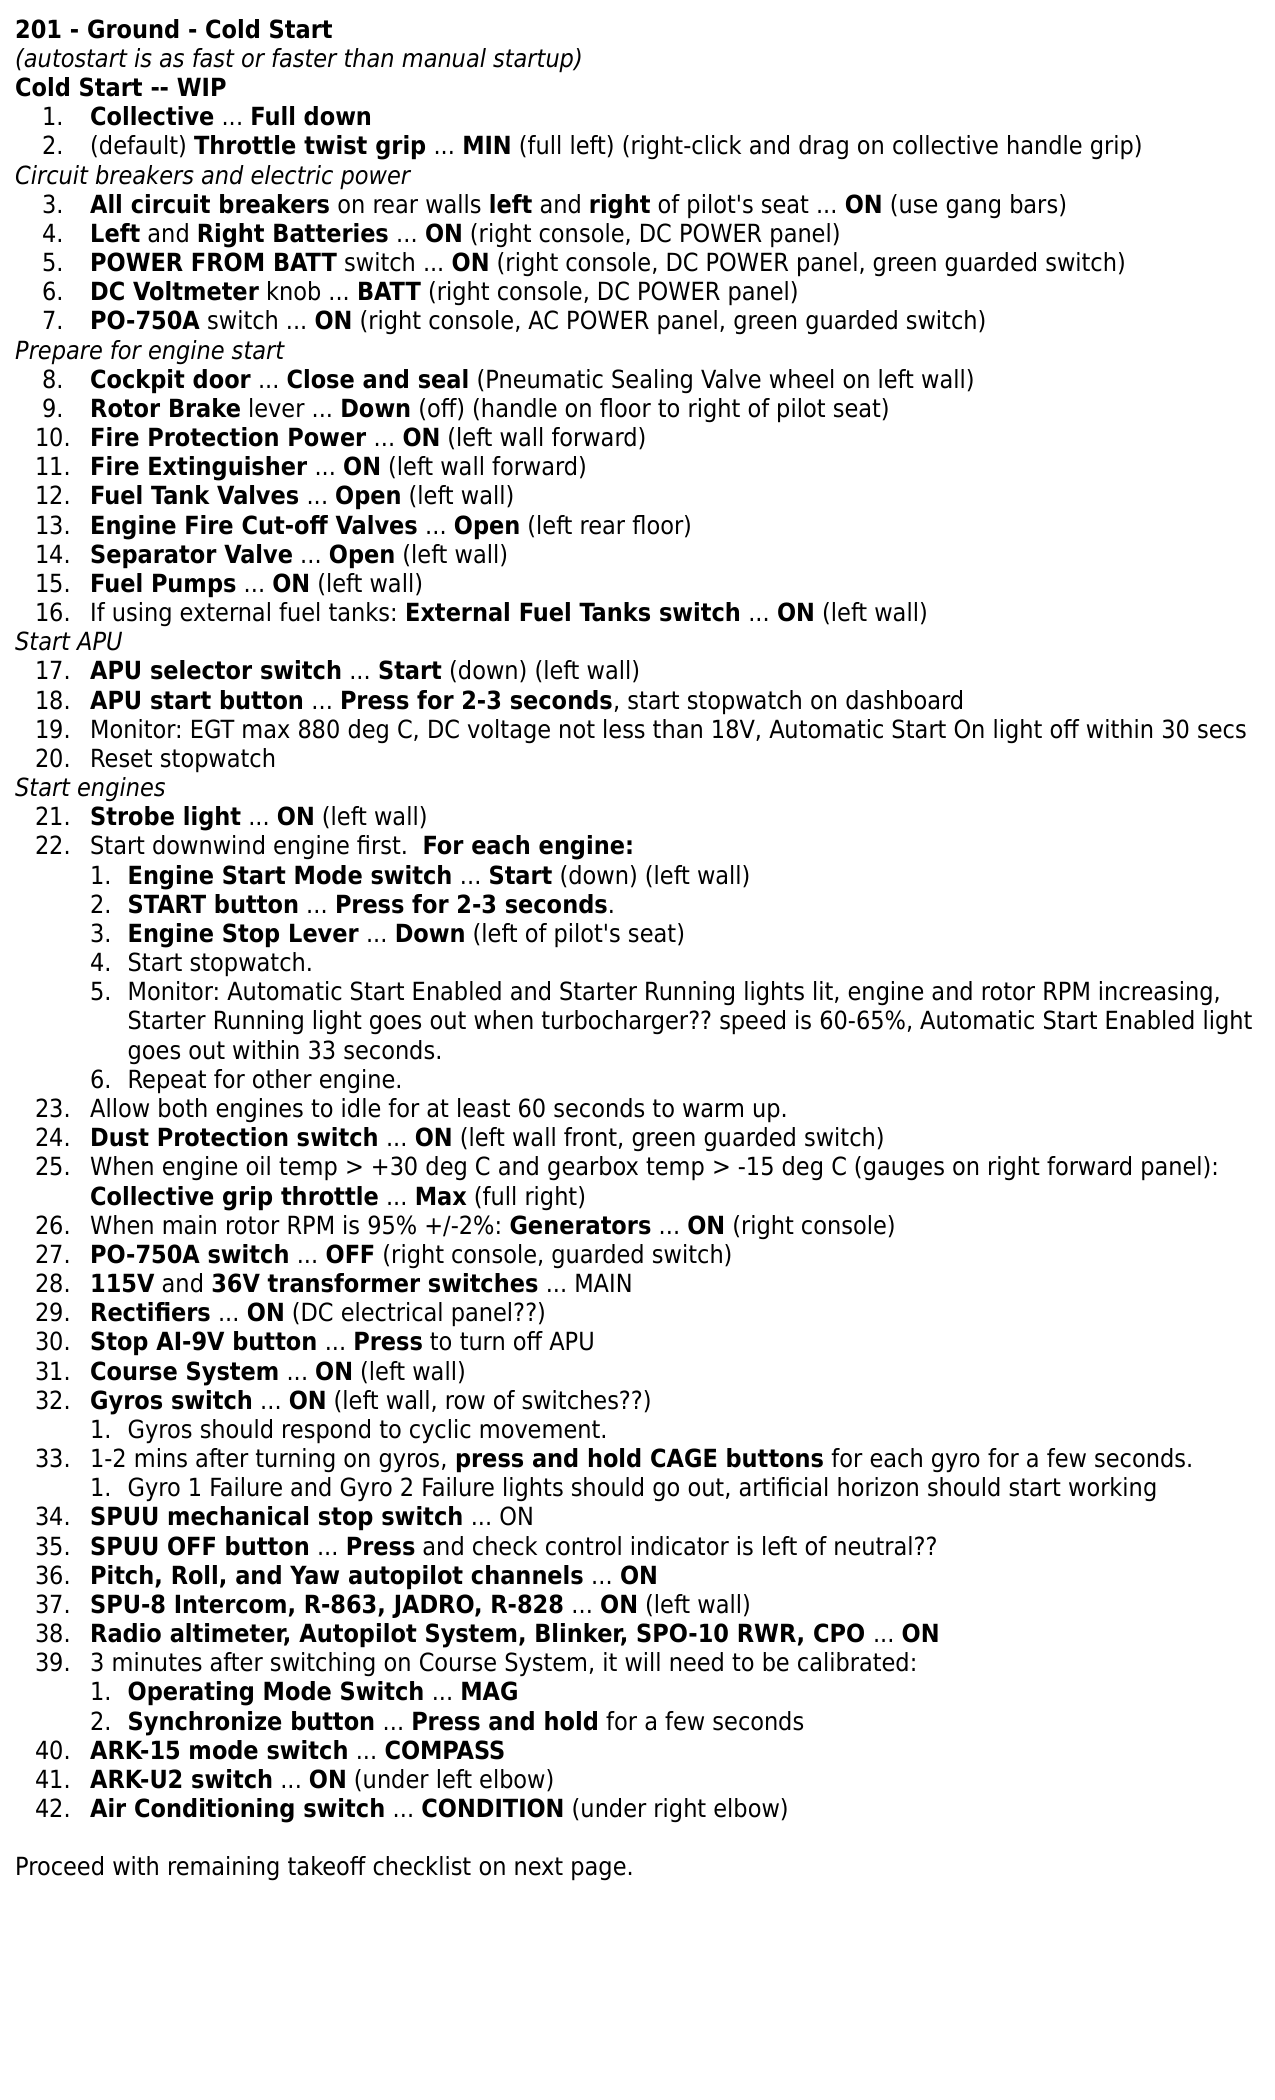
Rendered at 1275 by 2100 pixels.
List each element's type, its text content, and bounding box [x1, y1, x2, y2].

list Operating Mode Switch ... MAG [90, 1677, 1260, 1707]
list ARK-15 mode switch ... COMPASS [52, 1736, 1260, 1765]
list Gyro 1 Failure and Gyro 2 Failure lights should go out, artificial horizon should start working [90, 1473, 1260, 1502]
text Proceed with remaining takeoff checklist on next page. [15, 1852, 1260, 1882]
list Start downwind engine first. For each engine: [52, 832, 1260, 861]
list Synchronize button ... Press and hold for a few seconds [90, 1707, 1260, 1736]
list Rotor Brake lever ... Down (off) (handle on floor to right of pilot seat) [52, 394, 1260, 423]
list PO-750A switch ... ON (right console, AC POWER panel, green guarded switch) [52, 307, 1260, 336]
list Air Conditioning switch ... CONDITION (under right elbow) [52, 1794, 1260, 1823]
text Prepare for engine start [15, 336, 1260, 365]
list Fuel Pumps ... ON (left wall) [52, 569, 1260, 598]
list Course System ... ON (left wall) [52, 1357, 1260, 1386]
list 115V and 36V transformer switches ... MAIN [52, 1269, 1260, 1298]
text Cold Start -- WIP [15, 73, 1260, 102]
list Fire Extinguisher ... ON (left wall forward) [52, 452, 1260, 482]
text 201 - Ground - Cold Start [15, 15, 1260, 44]
list Strobe light ... ON (left wall) [52, 802, 1260, 832]
list Start stopwatch. [90, 948, 1260, 977]
list APU selector switch ... Start (down) (left wall) [52, 657, 1260, 686]
list START button ... Press for 2-3 seconds. [90, 890, 1260, 919]
list SPUU mechanical stop switch ... ON [52, 1502, 1260, 1532]
list When main rotor RPM is 95% +/-2%: Generators ... ON (right console) [52, 1211, 1260, 1240]
text Start APU [15, 627, 1260, 657]
list Cockpit door ... Close and seal (Pneumatic Sealing Valve wheel on left wall) [52, 365, 1260, 394]
text (autostart is as fast or faster than manual startup) [15, 44, 1260, 73]
list ARK-U2 switch ... ON (under left elbow) [52, 1765, 1260, 1794]
list DC Voltmeter knob ... BATT (right console, DC POWER panel) [52, 277, 1260, 307]
list When engine oil temp > +30 deg C and gearbox temp > -15 deg C (gauges on right forward panel): Collective grip throttle ... Max (full right) [52, 1152, 1260, 1211]
list Engine Stop Lever ... Down (left of pilot's seat) [90, 919, 1260, 948]
list SPU-8 Intercom, R-863, JADRO, R-828 ... ON (left wall) [52, 1590, 1260, 1619]
list Monitor: EGT max 880 deg C, DC voltage not less than 18V, Automatic Start On light off within 30 secs [52, 715, 1260, 744]
list Monitor: Automatic Start Enabled and Starter Running lights lit, engine and rotor RPM increasing, Starter Running light goes out when turbocharger?? speed is 60-65%, Automatic Start Enabled light goes out within 33 seconds. [90, 977, 1260, 1065]
list Fuel Tank Valves ... Open (left wall) [52, 482, 1260, 511]
list Collective ... Full down [52, 102, 1260, 132]
list Engine Fire Cut-off Valves ... Open (left rear floor) [52, 511, 1260, 540]
list (default) Throttle twist grip ... MIN (full left) (right-click and drag on collective handle grip) [52, 132, 1260, 161]
list If using external fuel tanks: External Fuel Tanks switch ... ON (left wall) [52, 598, 1260, 627]
list 1-2 mins after turning on gyros, press and hold CAGE buttons for each gyro for a few seconds. [52, 1444, 1260, 1473]
list Gyros should respond to cyclic movement. [90, 1415, 1260, 1444]
list Radio altimeter, Autopilot System, Blinker, SPO-10 RWR, CPO ... ON [52, 1619, 1260, 1648]
list 3 minutes after switching on Course System, it will need to be calibrated: [52, 1648, 1260, 1677]
list All circuit breakers on rear walls left and right of pilot's seat ... ON (use gang bars) [52, 190, 1260, 219]
list Repeat for other engine. [90, 1065, 1260, 1094]
list SPUU OFF button ... Press and check control indicator is left of neutral?? [52, 1532, 1260, 1561]
list Separator Valve ... Open (left wall) [52, 540, 1260, 569]
list APU start button ... Press for 2-3 seconds, start stopwatch on dashboard [52, 686, 1260, 715]
list PO-750A switch ... OFF (right console, guarded switch) [52, 1240, 1260, 1269]
list Left and Right Batteries ... ON (right console, DC POWER panel) [52, 219, 1260, 248]
list Rectifiers ... ON (DC electrical panel??) [52, 1298, 1260, 1327]
list Reset stopwatch [52, 744, 1260, 773]
list Engine Start Mode switch ... Start (down) (left wall) [90, 861, 1260, 890]
text Circuit breakers and electric power [15, 161, 1260, 190]
text Start engines [15, 773, 1260, 802]
list Fire Protection Power ... ON (left wall forward) [52, 423, 1260, 452]
list Allow both engines to idle for at least 60 seconds to warm up. [52, 1094, 1260, 1123]
list POWER FROM BATT switch ... ON (right console, DC POWER panel, green guarded switch) [52, 248, 1260, 277]
list Pitch, Roll, and Yaw autopilot channels ... ON [52, 1561, 1260, 1590]
list Stop AI-9V button ... Press to turn off APU [52, 1327, 1260, 1357]
list Dust Protection switch ... ON (left wall front, green guarded switch) [52, 1123, 1260, 1152]
list Gyros switch ... ON (left wall, row of switches??) [52, 1386, 1260, 1415]
